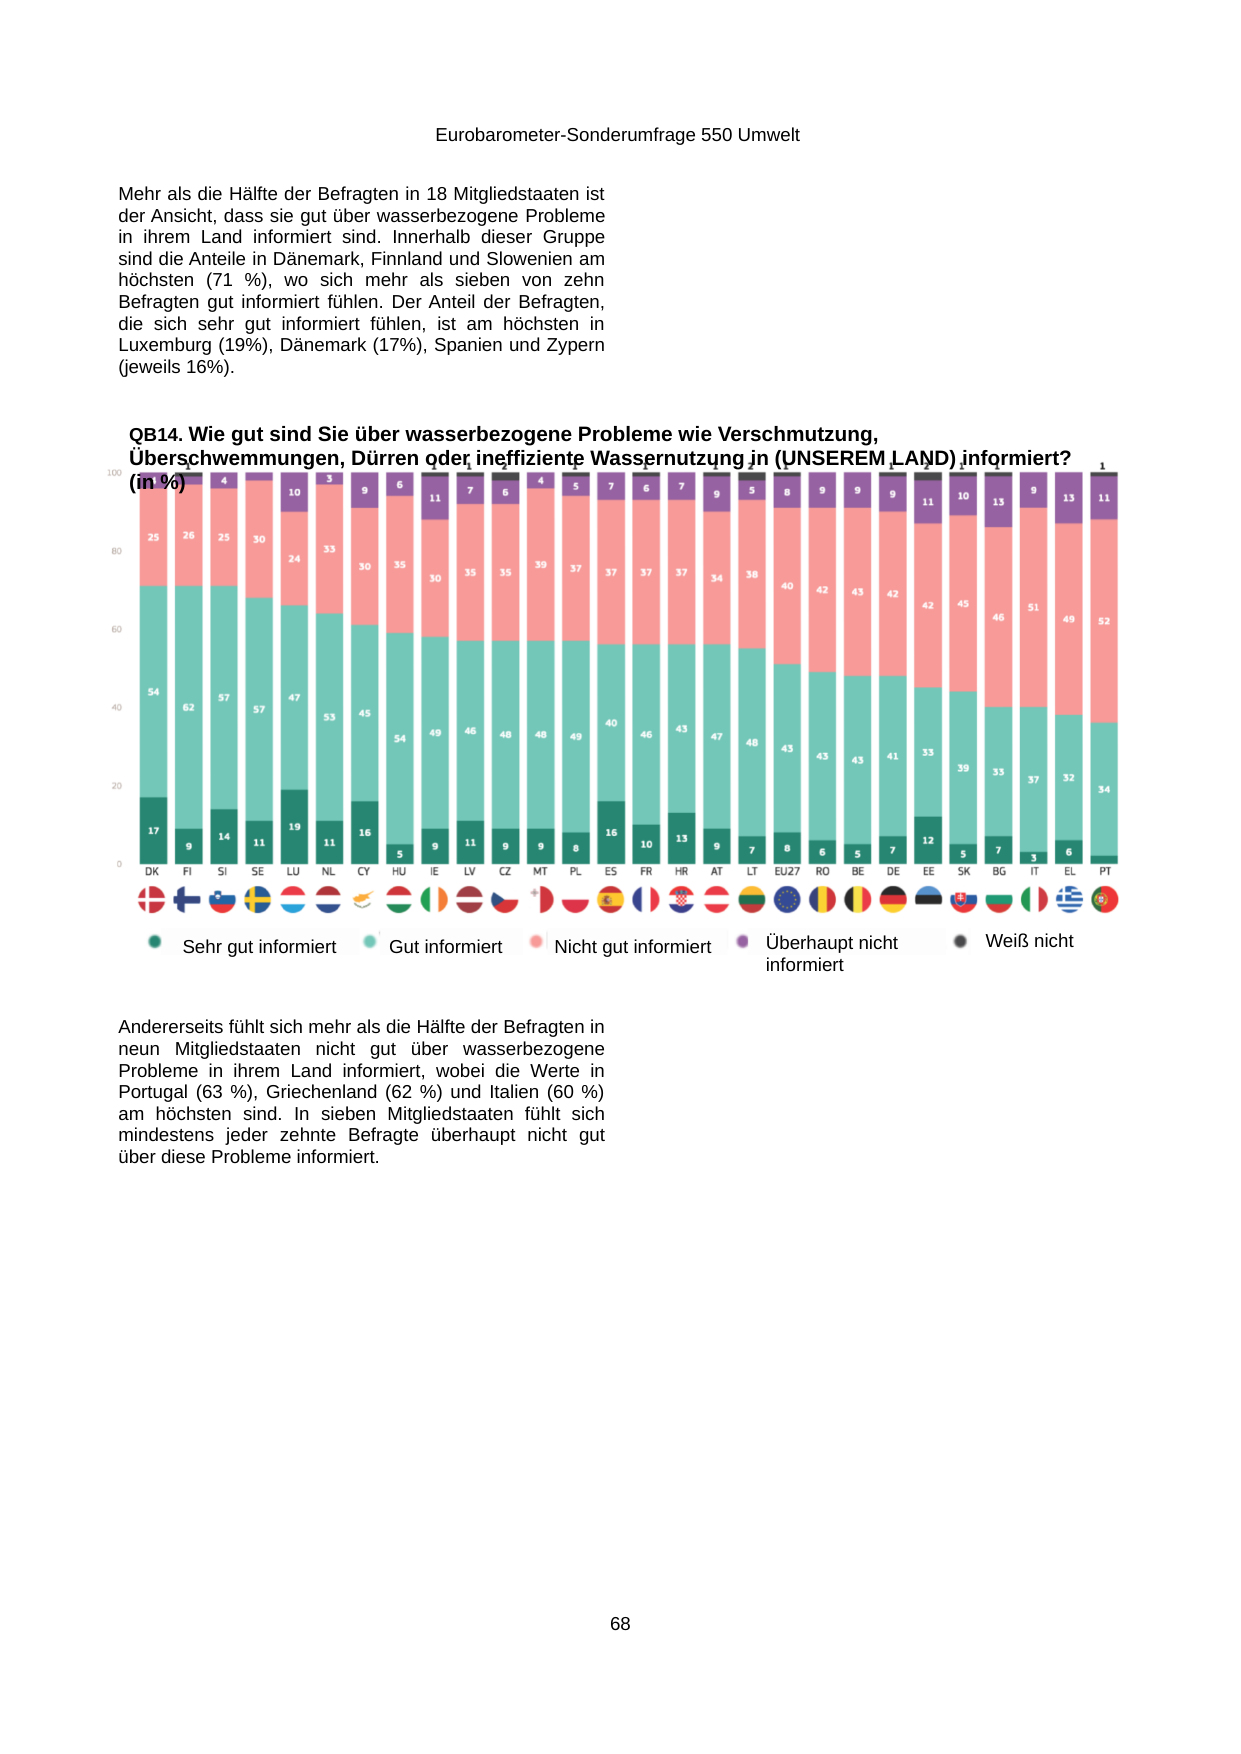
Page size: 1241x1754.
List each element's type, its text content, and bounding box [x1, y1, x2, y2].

text Andererseits fühlt sich mehr als die Hälfte der Befragten in neun Mitgliedstaaten nicht gut über wasserbezogene Probleme in ihrem Land informiert, wobei die Werte in Portugal (63 %), Griechenland (62 %) und Italien (60 %) am höchsten sind. In sieben Mitgliedstaaten fühlt sich mindestens jeder zehnte Befragte überhaupt nicht gut über diese Probleme informiert. [118, 1016, 605, 1167]
picture [802, 452, 807, 461]
picture [100, 452, 1128, 923]
picture [925, 452, 930, 461]
picture [593, 452, 598, 462]
picture [143, 928, 971, 955]
text Mehr als die Hälfte der Befragten in 18 Mitgliedstaaten ist der Ansicht, dass sie gut über wasserbezogene Probleme in ihrem Land informiert sind. Innerhalb dieser Gruppe sind die Anteile in Dänemark, Finnland und Slowenien am höchsten (71 %), wo sich mehr als sieben von zehn Befragten gut informiert fühlen. Der Anteil der Befragten, die sich sehr gut informiert fühlen, ist am höchsten in Luxemburg (19%), Dänemark (17%), Spanien und Zypern (jeweils 16%). [118, 183, 605, 377]
picture [355, 453, 362, 463]
picture [938, 453, 945, 463]
picture [874, 452, 879, 461]
picture [133, 452, 140, 463]
picture [785, 452, 792, 463]
